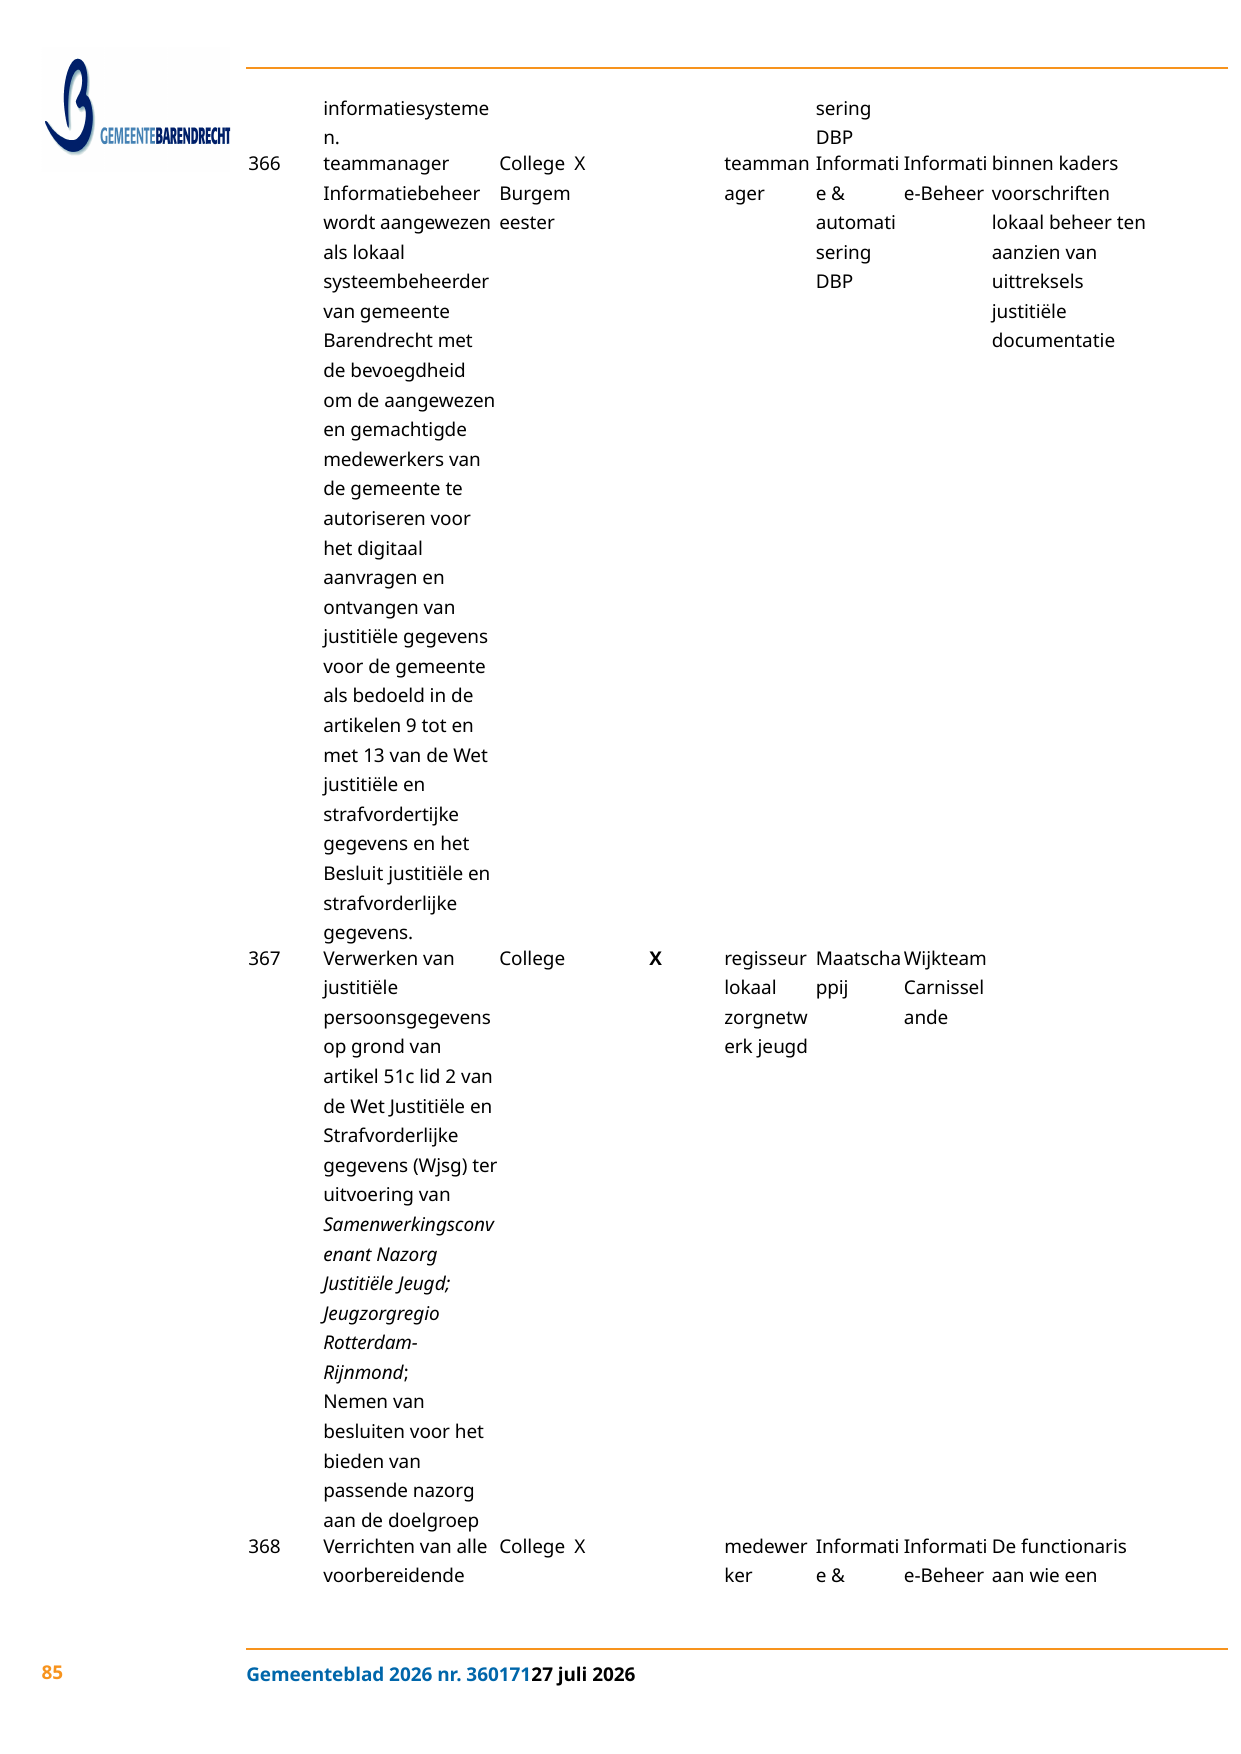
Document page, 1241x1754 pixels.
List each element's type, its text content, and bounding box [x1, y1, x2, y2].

table_cell Wijkteam Carnisselande [904, 945, 992, 1533]
table_cell Informatie-Beheer [904, 1533, 992, 1588]
table_cell binnen kaders voorschriften lokaal beheer ten aanzien van uittreksels justitiële documentatie [992, 150, 1152, 945]
table_cell regisseur lokaal zorgnetwerk jeugd [724, 945, 816, 1533]
table_cell Informatie-Beheer [904, 150, 992, 945]
table_cell 368 [248, 1533, 323, 1588]
table_cell [248, 95, 323, 150]
table_cell X [574, 1533, 649, 1588]
table_cell medewerker [724, 1533, 816, 1588]
table_cell [574, 945, 649, 1533]
table_cell College [499, 945, 574, 1533]
table_cell X [649, 945, 724, 1533]
table_cell 367 [248, 945, 323, 1533]
table_cell sering DBP [816, 95, 904, 150]
table_cell 366 [248, 150, 323, 945]
table_cell Verrichten van alle voorbereidende [323, 1533, 499, 1588]
table_cell [649, 150, 724, 945]
table_cell Maatschappij [816, 945, 904, 1533]
table_cell [992, 945, 1152, 1533]
table_cell Informatie & [816, 1533, 904, 1588]
table_cell Verwerken van justitiële persoonsgegevens op grond van artikel 51c lid 2 van de Wet Justitiële en Strafvorderlijke gegevens (Wjsg) ter uitvoering van Samenwerkingsconvenant Nazorg Justitiële Jeugd; Jeugzorgregio Rotterdam-Rijnmond; Nemen van besluiten voor het bieden van passende nazorg aan de doelgroep [323, 945, 499, 1533]
table_cell teammanager Informatiebeheer wordt aangewezen als lokaal systeembeheerder van gemeente Barendrecht met de bevoegdheid om de aangewezen en gemachtigde medewerkers van de gemeente te autoriseren voor het digitaal aanvragen en ontvangen van justitiële gegevens voor de gemeente als bedoeld in de artikelen 9 tot en met 13 van de Wet justitiële en strafvordertijke gegevens en het Besluit justitiële en strafvorderlijke gegevens. [323, 150, 499, 945]
table_cell [649, 95, 724, 150]
picture [41, 47, 231, 172]
table_cell Informatie & automatisering DBP [816, 150, 904, 945]
table_cell [649, 1533, 724, 1588]
table_cell X [574, 150, 649, 945]
table_cell [992, 95, 1152, 150]
table_cell informatiesystemen. [323, 95, 499, 150]
table_cell [574, 95, 649, 150]
table_cell College Burgemeester [499, 150, 574, 945]
table_cell College [499, 1533, 574, 1588]
table_cell De functionaris aan wie een [992, 1533, 1152, 1588]
table_cell teammanager [724, 150, 816, 945]
table_cell [904, 95, 992, 150]
table_cell [499, 95, 574, 150]
table_cell [724, 95, 816, 150]
